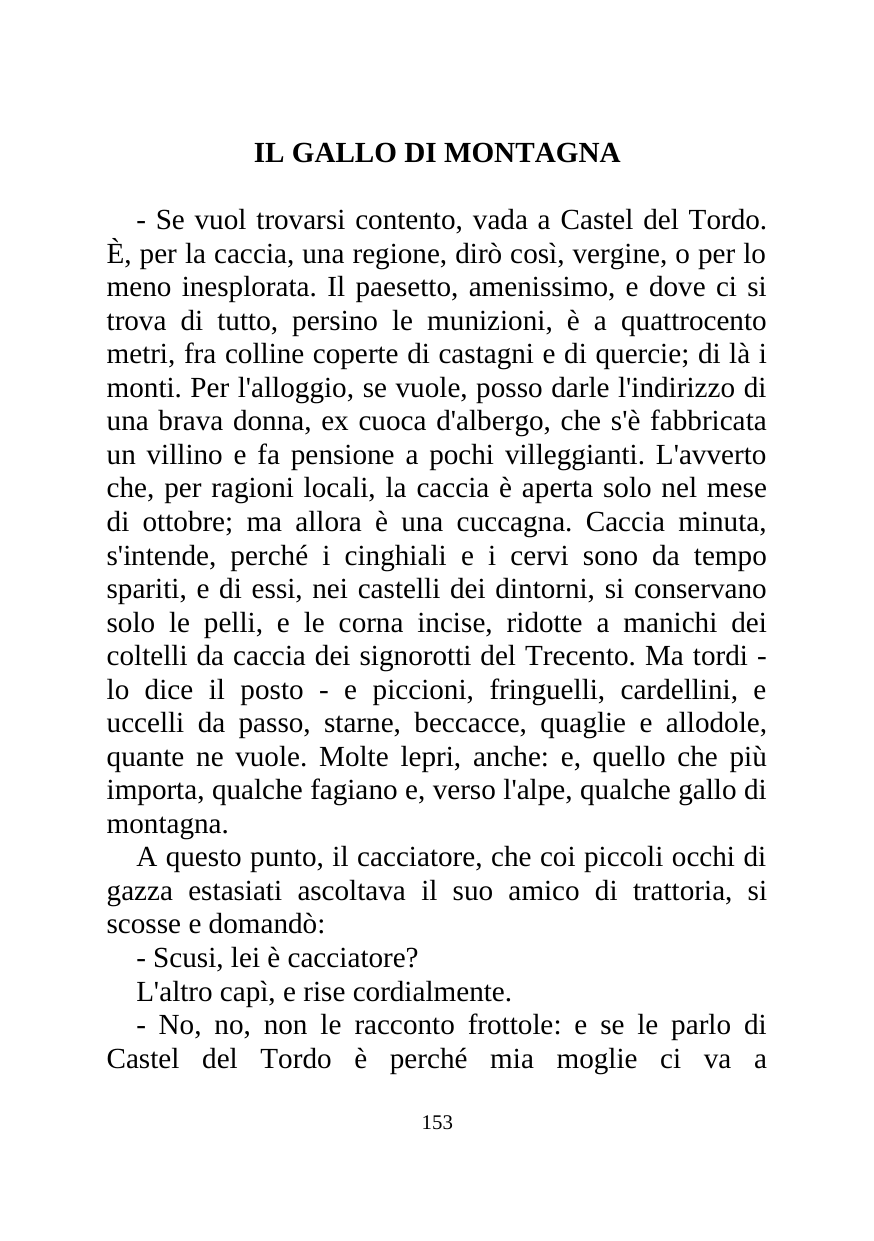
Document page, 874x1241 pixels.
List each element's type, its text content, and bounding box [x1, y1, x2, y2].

text IL GALLO DI MONTAGNA [106, 135, 768, 169]
text - No, no, non le racconto frottole: e se le parlo di Castel del Tordo è perché mia moglie ci va a [106, 1007, 768, 1074]
text A questo punto, il cacciatore, che coi piccoli occhi di gazza estasiati ascoltava il suo amico di trattoria, si scosse e domandò: [106, 839, 768, 940]
text L'altro capì, e rise cordialmente. [106, 974, 768, 1007]
text - Scusi, lei è cacciatore? [106, 940, 768, 974]
text - Se vuol trovarsi contento, vada a Castel del Tordo. È, per la caccia, una regione, dirò così, vergine, o per lo meno inesplorata. Il paesetto, amenissimo, e dove ci si trova di tutto, persino le munizioni, è a quattrocento metri, fra colline coperte di castagni e di quercie; di là i monti. Per l'alloggio, se vuole, posso darle l'indirizzo di una brava donna, ex cuoca d'albergo, che s'è fabbricata un villino e fa pensione a pochi villeggianti. L'avverto che, per ragioni locali, la caccia è aperta solo nel mese di ottobre; ma allora è una cuccagna. Caccia minuta, s'intende, perché i cinghiali e i cervi sono da tempo spariti, e di essi, nei castelli dei dintorni, si conservano solo le pelli, e le corna incise, ridotte a manichi dei coltelli da caccia dei signorotti del Trecento. Ma tordi - lo dice il posto - e piccioni, fringuelli, cardellini, e uccelli da passo, starne, beccacce, quaglie e allodole, quante ne vuole. Molte lepri, anche: e, quello che più importa, qualche fagiano e, verso l'alpe, qualche gallo di montagna. [106, 202, 768, 839]
